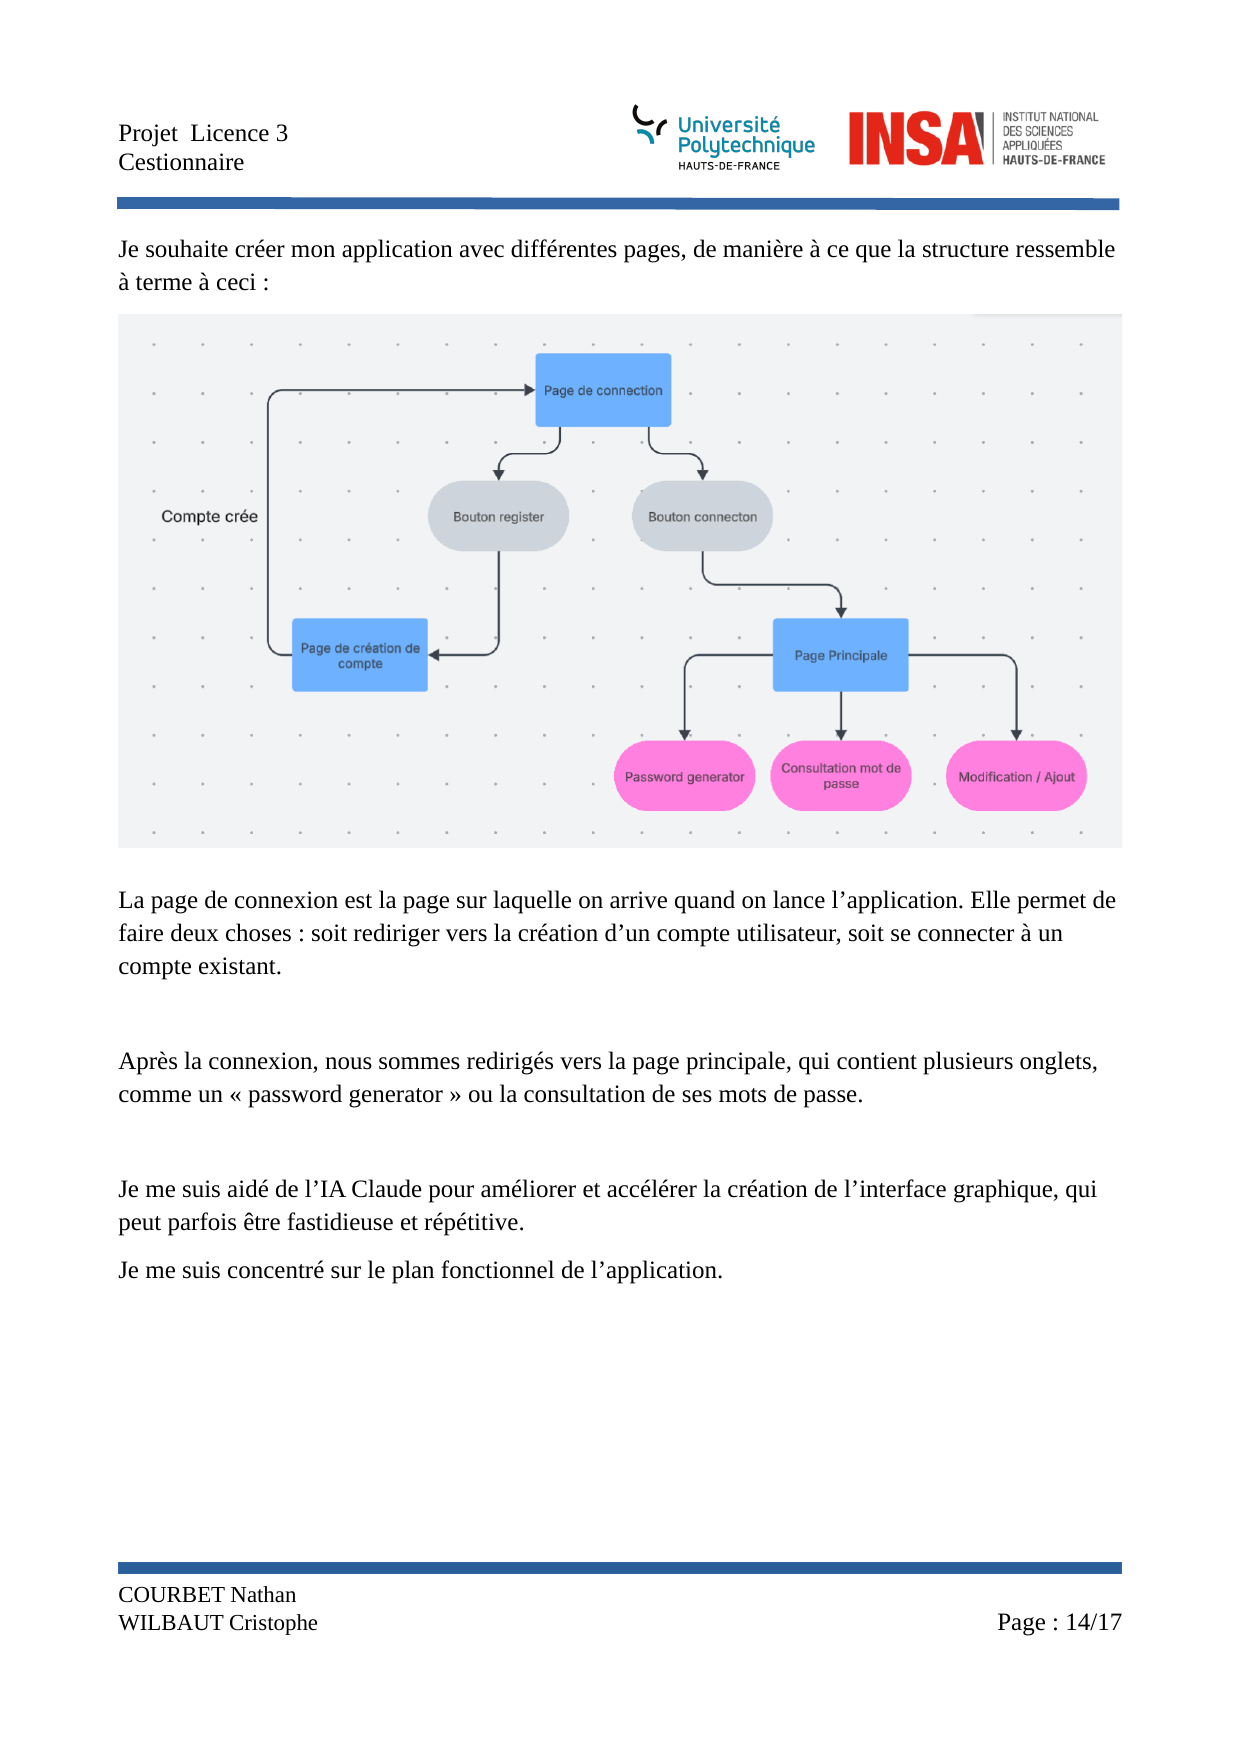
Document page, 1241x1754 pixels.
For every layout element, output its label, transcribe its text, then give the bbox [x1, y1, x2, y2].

text Après la connexion, nous sommes redirigés vers la page principale, qui contient plusieurs onglets, comme un « password generator » ou la consultation de ses mots de passe. [118, 1046, 1122, 1108]
picture [832, 96, 1113, 180]
text Je me suis concentré sur le plan fonctionnel de l’application. [118, 1255, 1122, 1284]
text Je me suis aidé de l’IA Claude pour améliorer et accélérer la création de l’interface graphique, qui peut parfois être fastidieuse et répétitive. [118, 1174, 1122, 1236]
picture [118, 314, 1123, 848]
picture [622, 94, 825, 181]
text La page de connexion est la page sur laquelle on arrive quand on lance l’application. Elle permet de faire deux choses : soit rediriger vers la création d’un compte utilisateur, soit se connecter à un compte existant. [118, 848, 1122, 980]
text Je souhaite créer mon application avec différentes pages, de manière à ce que la structure ressemble à terme à ceci : [118, 234, 1122, 296]
